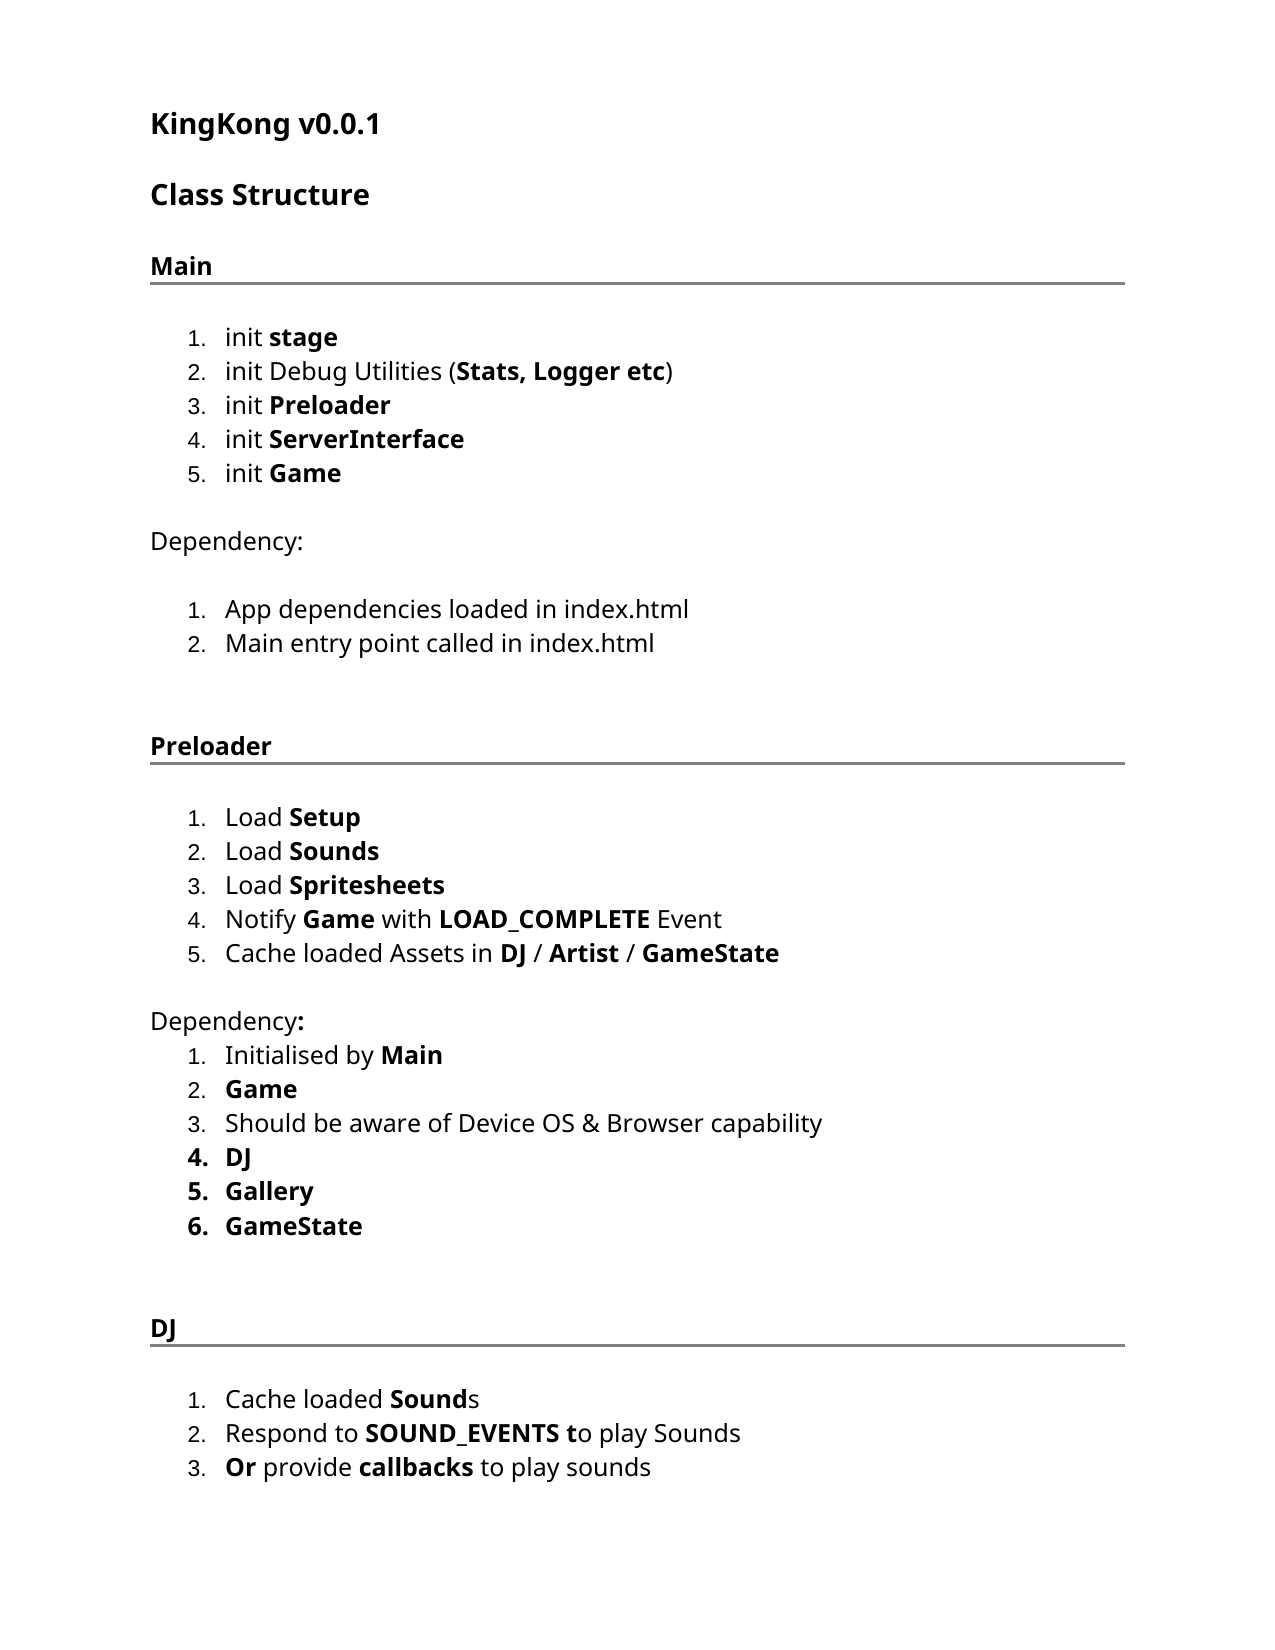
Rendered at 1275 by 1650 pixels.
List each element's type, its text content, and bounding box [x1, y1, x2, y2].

list Load Spritesheets [187, 867, 1125, 902]
list init stage [187, 319, 1125, 353]
list init ServerInterface [187, 422, 1125, 456]
text DJ [150, 1310, 1125, 1344]
list Should be aware of Device OS & Browser capability [187, 1106, 1125, 1140]
list DJ [187, 1140, 1125, 1174]
list Main entry point called in index.html [187, 626, 1125, 660]
list Initialised by Main [187, 1038, 1125, 1072]
list Notify Game with LOAD_COMPLETE Event [187, 902, 1125, 936]
list Load Setup [187, 799, 1125, 833]
text Preloader [150, 728, 1125, 762]
text Class Structure [150, 174, 1125, 214]
list Or provide callbacks to play sounds [187, 1450, 1125, 1484]
list App dependencies loaded in index.html [187, 592, 1125, 626]
text Dependency: [150, 524, 1125, 558]
list Load Sounds [187, 833, 1125, 867]
list init Game [187, 456, 1125, 490]
list Respond to SOUND_EVENTS to play Sounds [187, 1416, 1125, 1450]
list GameState [187, 1208, 1125, 1242]
list Cache loaded Assets in DJ / Artist / GameState [187, 936, 1125, 970]
list Cache loaded Sounds [187, 1382, 1125, 1416]
text Main [150, 248, 1125, 282]
list init Debug Utilities (Stats, Logger etc) [187, 353, 1125, 387]
text Dependency: [150, 1004, 1125, 1038]
list init Preloader [187, 387, 1125, 422]
list Gallery [187, 1174, 1125, 1208]
list Game [187, 1072, 1125, 1106]
